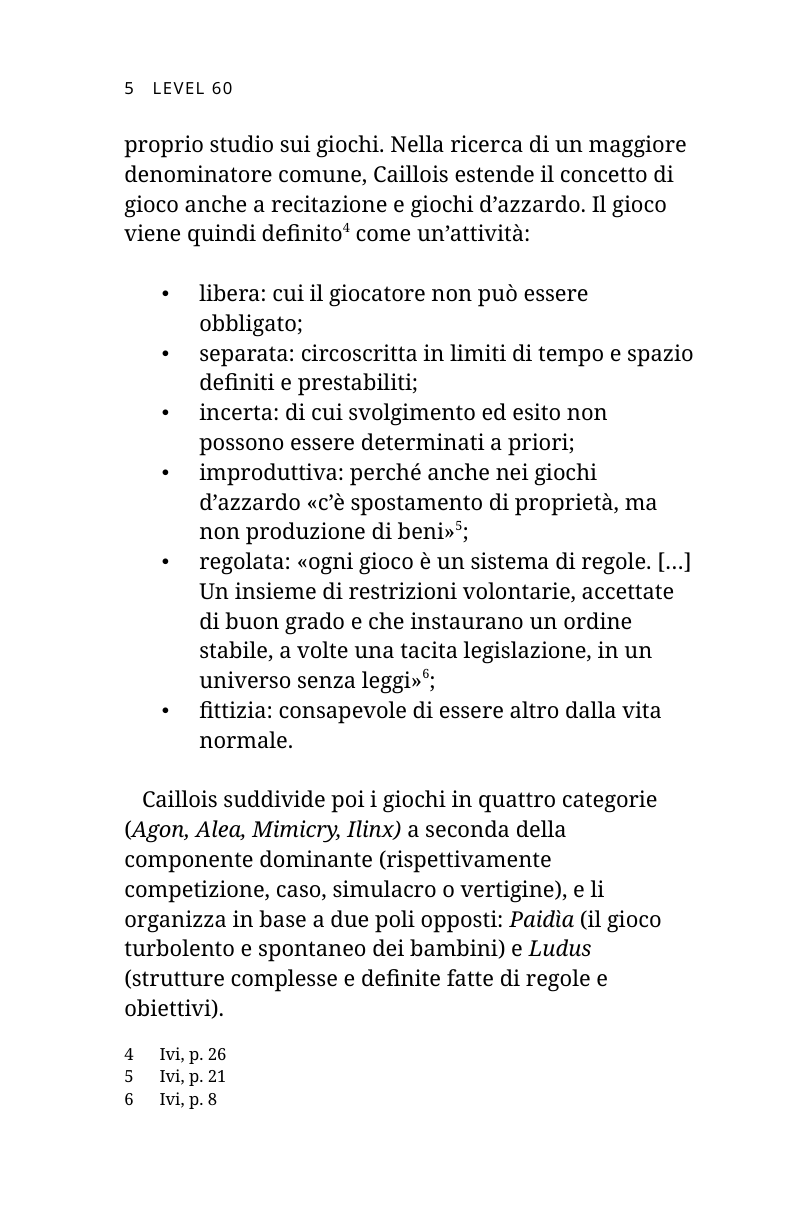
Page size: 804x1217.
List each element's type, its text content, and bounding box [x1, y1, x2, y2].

list libera: cui il giocatore non può essere obbligato; [162, 278, 697, 337]
list incerta: di cui svolgimento ed esito non possono essere determinati a priori; [162, 397, 697, 457]
list Ivi, p. 21 [124, 1065, 697, 1088]
list regolata: «ogni gioco è un sistema di regole. […] Un insieme di restrizioni volontarie, accettate di buon grado e che instaurano un ordine stabile, a volte una tacita legislazione, in un universo senza leggi»; [162, 546, 697, 695]
text Caillois suddivide poi i giochi in quattro categorie (Agon, Alea, Mimicry, Ilinx) a seconda della componente dominante (rispettivamente competizione, caso, simulacro o vertigine), e li organizza in base a due poli opposti: Paidìa (il gioco turbolento e spontaneo dei bambini) e Ludus (strutture complesse e definite fatte di regole e obiettivi). [124, 784, 697, 1023]
list separata: circoscritta in limiti di tempo e spazio definiti e prestabiliti; [162, 337, 697, 397]
list improduttiva: perché anche nei giochi d’azzardo «c’è spostamento di proprietà, ma non produzione di beni»; [162, 457, 697, 546]
text Ivi, p. 26 [124, 1042, 697, 1065]
list fittizia: consapevole di essere altro dalla vita normale. [162, 695, 697, 754]
list Ivi, p. 8 [124, 1088, 697, 1110]
text proprio studio sui giochi. Nella ricerca di un maggiore denominatore comune, Caillois estende il concetto di gioco anche a recitazione e giochi d’azzardo. Il gioco viene quindi definito come un’attività: [124, 129, 697, 248]
